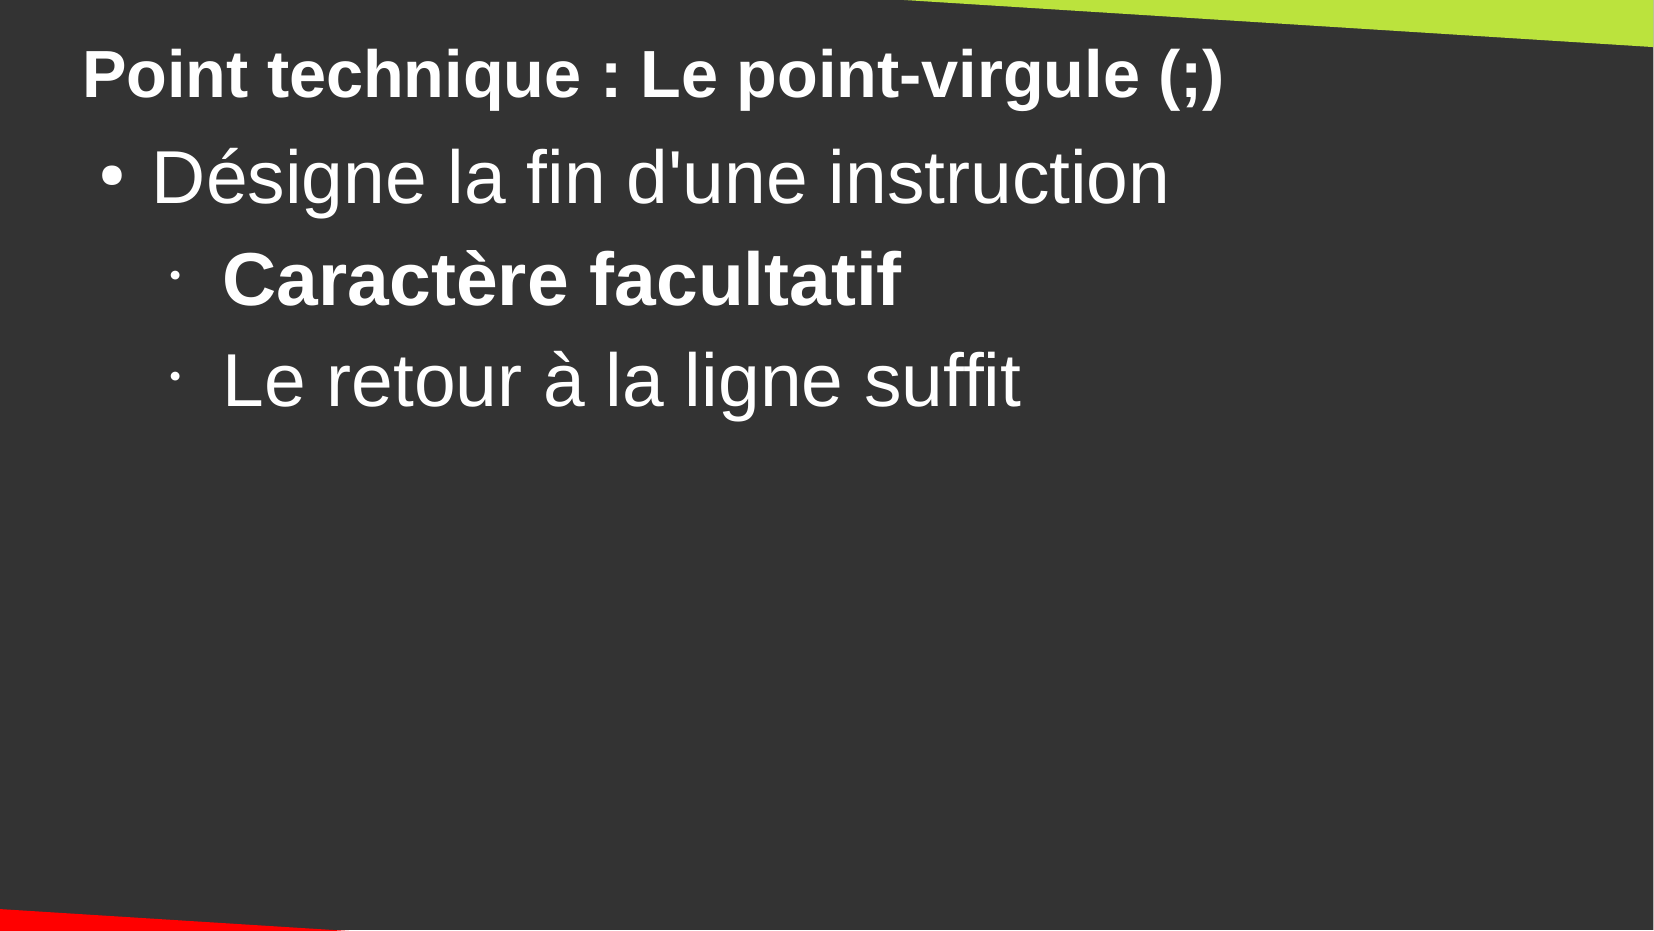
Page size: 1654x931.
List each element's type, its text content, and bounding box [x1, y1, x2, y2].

list Désigne la fin d'une instruction Caractère facultatif Le retour à la ligne suffit [80, 135, 1620, 544]
text_box [904, 0, 1654, 48]
text_box [0, 909, 349, 931]
title Point technique : Le point-virgule (;) [82, 37, 1571, 114]
